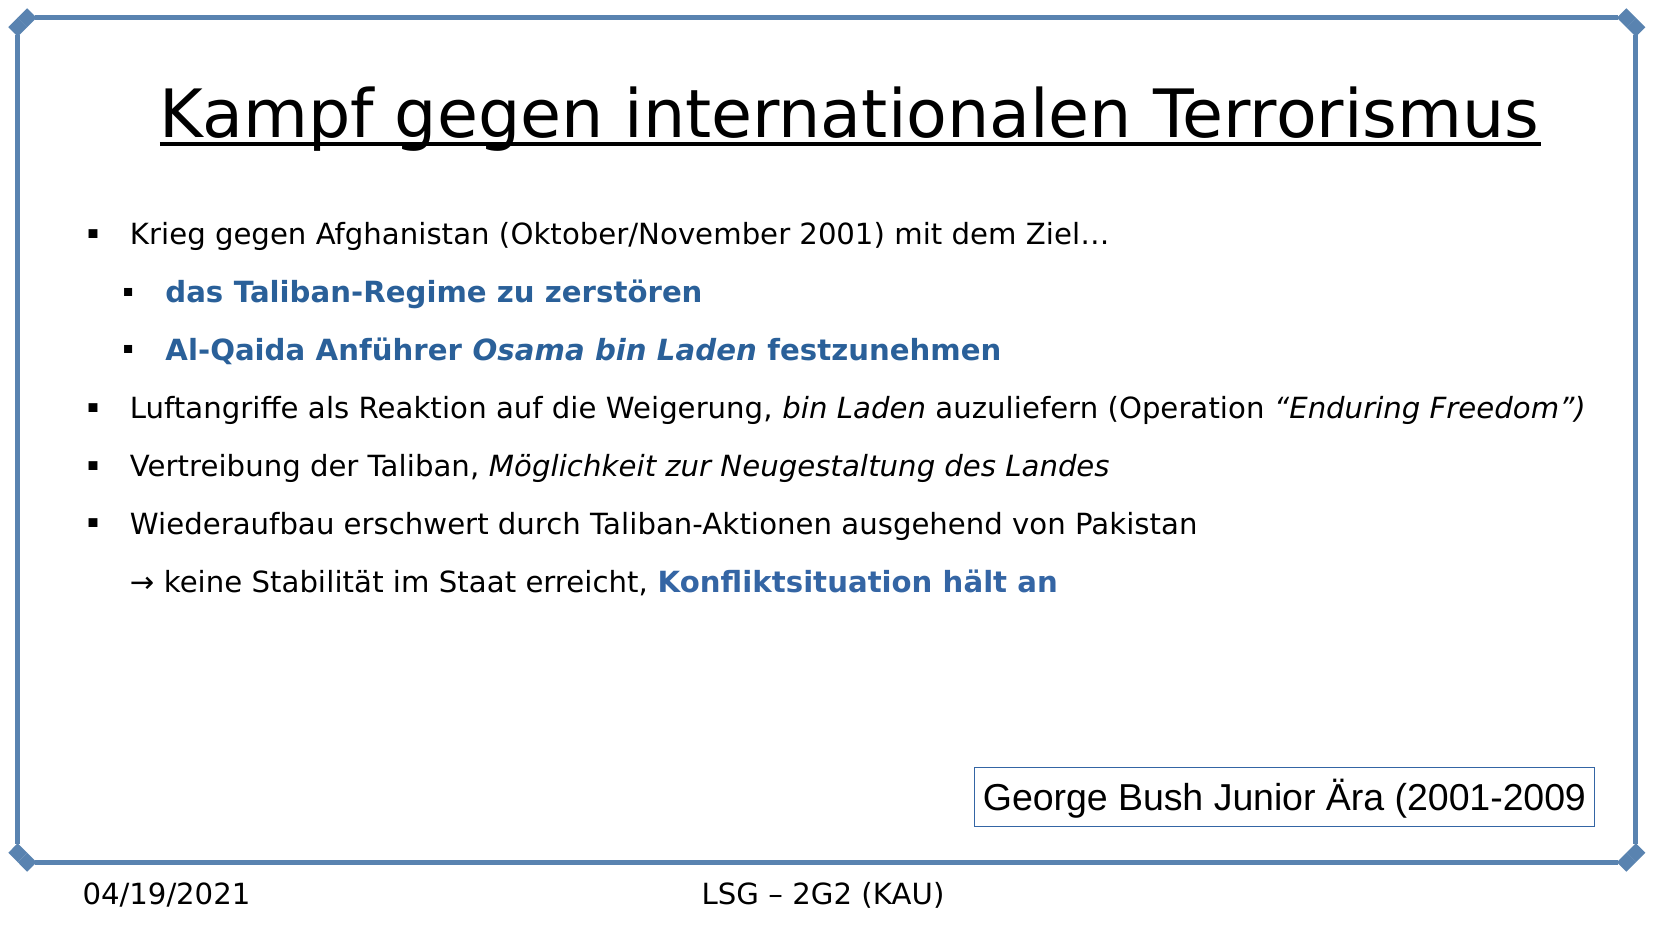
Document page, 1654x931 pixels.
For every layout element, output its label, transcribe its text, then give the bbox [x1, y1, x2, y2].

list Krieg gegen Afghanistan (Oktober/November 2001) mit dem Ziel… das Taliban-Regime zu zerstören Al-Qaida Anführer Osama bin Laden festzunehmen Luftangriffe als Reaktion auf die Weigerung, bin Laden auzuliefern (Operation “Enduring Freedom”) Vertreibung der Taliban, Möglichkeit zur Neugestaltung des Landes Wiederaufbau erschwert durch Taliban-Aktionen ausgehend von Pakistan → keine Stabilität im Staat erreicht, Konfliktsituation hält an [82, 217, 1595, 758]
title Kampf gegen internationalen Terrorismus [82, 37, 1571, 193]
text_box George Bush Junior Ära (2001-2009 [974, 767, 1595, 827]
